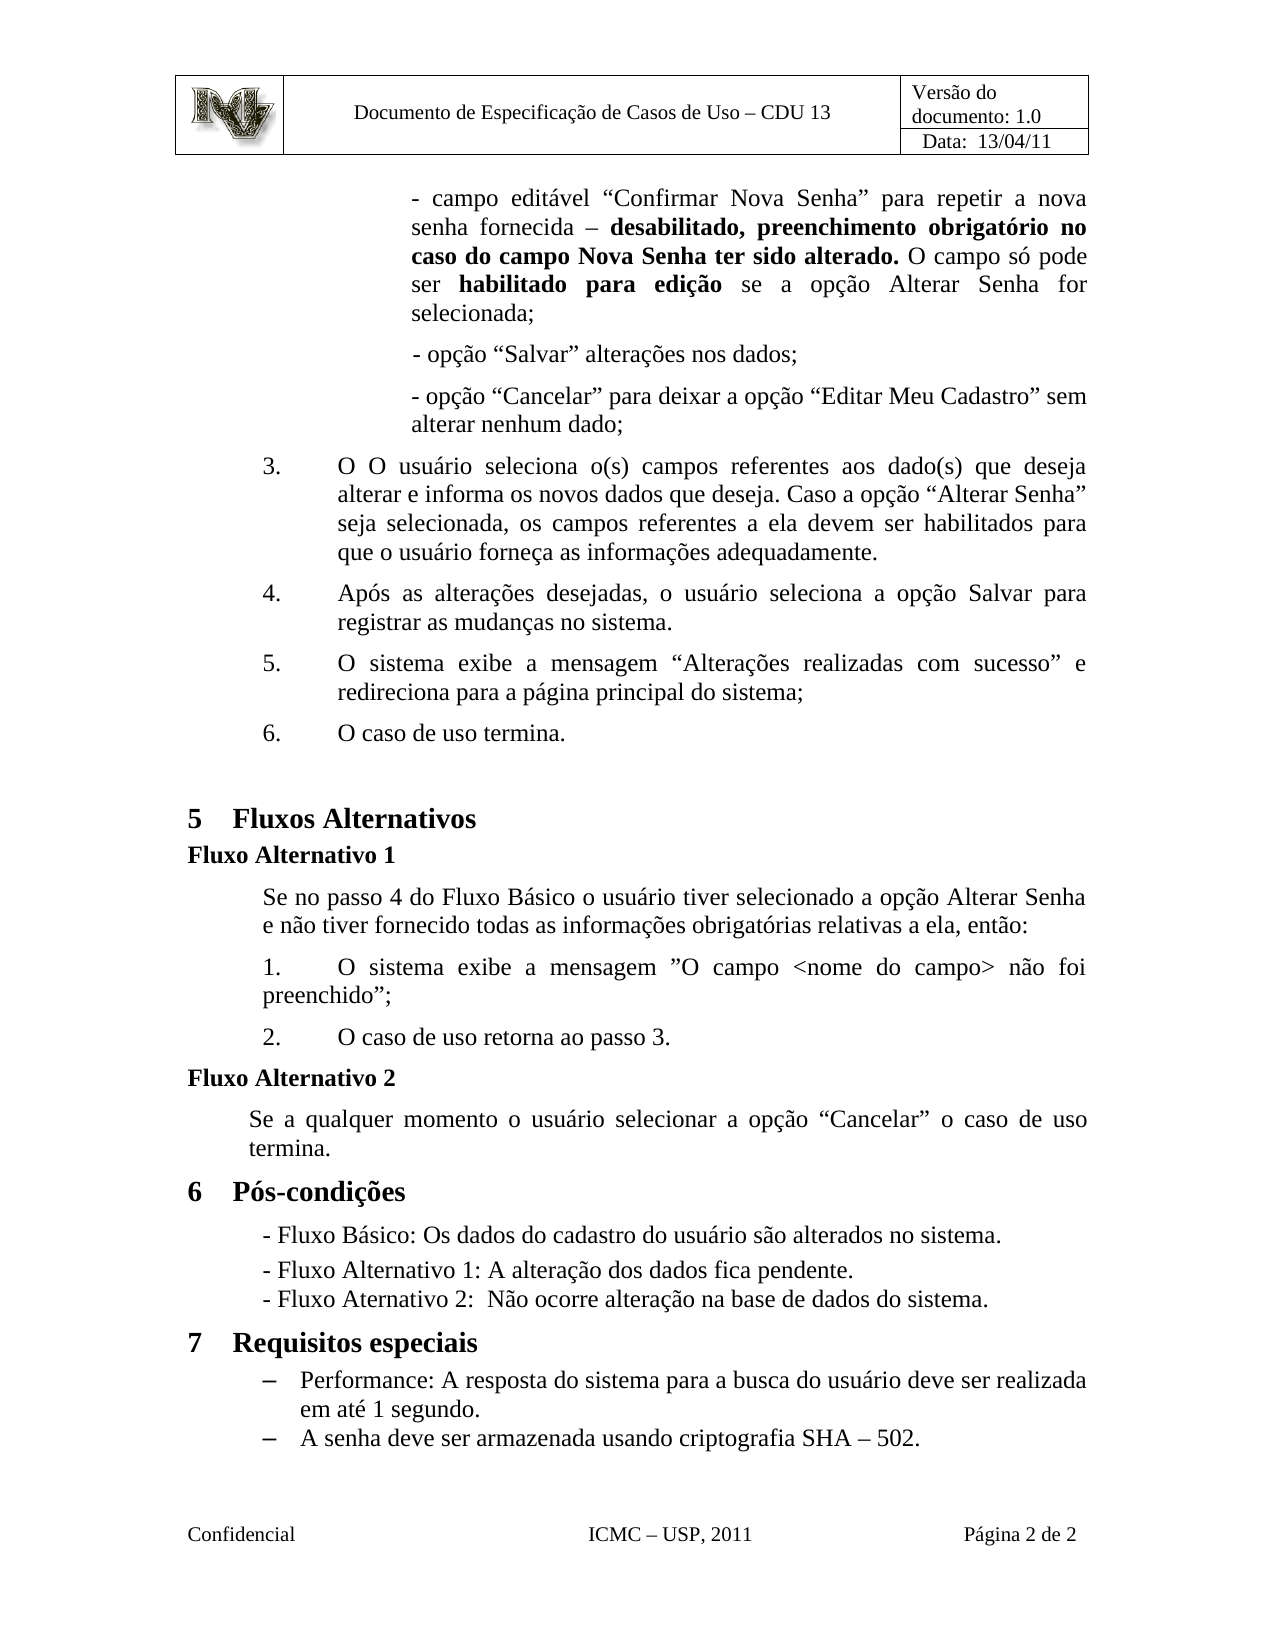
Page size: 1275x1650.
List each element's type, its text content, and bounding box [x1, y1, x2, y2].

text - Fluxo Alternativo 1: A alteração dos dados fica pendente. [187, 1255, 1087, 1284]
list 2. O caso de uso retorna ao passo 3. [225, 1022, 1087, 1051]
text Fluxo Alternativo 1 [187, 841, 1087, 869]
text Fluxo Alternativo 2 [187, 1063, 1087, 1092]
list Após as alterações desejadas, o usuário seleciona a opção Salvar para registrar as mudanças no sistema. [262, 578, 1087, 636]
list A senha deve ser armazenada usando criptografia SHA – 502. [262, 1423, 1087, 1451]
subtitle - Fluxo Básico: Os dados do cadastro do usuário são alterados no sistema. [187, 1220, 1087, 1249]
list - opção “Cancelar” para deixar a opção “Editar Meu Cadastro” sem alterar nenhum dado; [336, 381, 1087, 438]
list 1. O sistema exibe a mensagem ”O campo <nome do campo> não foi preenchido”; [225, 952, 1087, 1009]
list O O usuário seleciona o(s) campos referentes aos dado(s) que deseja alterar e informa os novos dados que deseja. Caso a opção “Alterar Senha” seja selecionada, os campos referentes a ela devem ser habilitados para que o usuário forneça as informações adequadamente. [262, 451, 1087, 566]
subtitle Requisitos especiais [187, 1325, 1087, 1359]
list Performance: A resposta do sistema para a busca do usuário deve ser realizada em até 1 segundo. [262, 1365, 1087, 1423]
picture [186, 76, 277, 151]
text Se no passo 4 do Fluxo Básico o usuário tiver selecionado a opção Alterar Senha e não tiver fornecido todas as informações obrigatórias relativas a ela, então: [262, 882, 1087, 939]
list - campo editável “Confirmar Nova Senha” para repetir a nova senha fornecida – desabilitado, preenchimento obrigatório no caso do campo Nova Senha ter sido alterado. O campo só pode ser habilitado para edição se a opção Alterar Senha for selecionada; [336, 183, 1087, 327]
list O caso de uso termina. [262, 718, 1087, 747]
subtitle Pós-condições [187, 1174, 1087, 1208]
text Se a qualquer momento o usuário selecionar a opção “Cancelar” o caso de uso termina. [248, 1104, 1087, 1162]
list - opção “Salvar” alterações nos dados; [337, 339, 1087, 368]
list O sistema exibe a mensagem “Alterações realizadas com sucesso” e redireciona para a página principal do sistema; [262, 648, 1087, 706]
text - Fluxo Aternativo 2: Não ocorre alteração na base de dados do sistema. [187, 1284, 1087, 1313]
subtitle Fluxos Alternativos [187, 801, 1087, 834]
